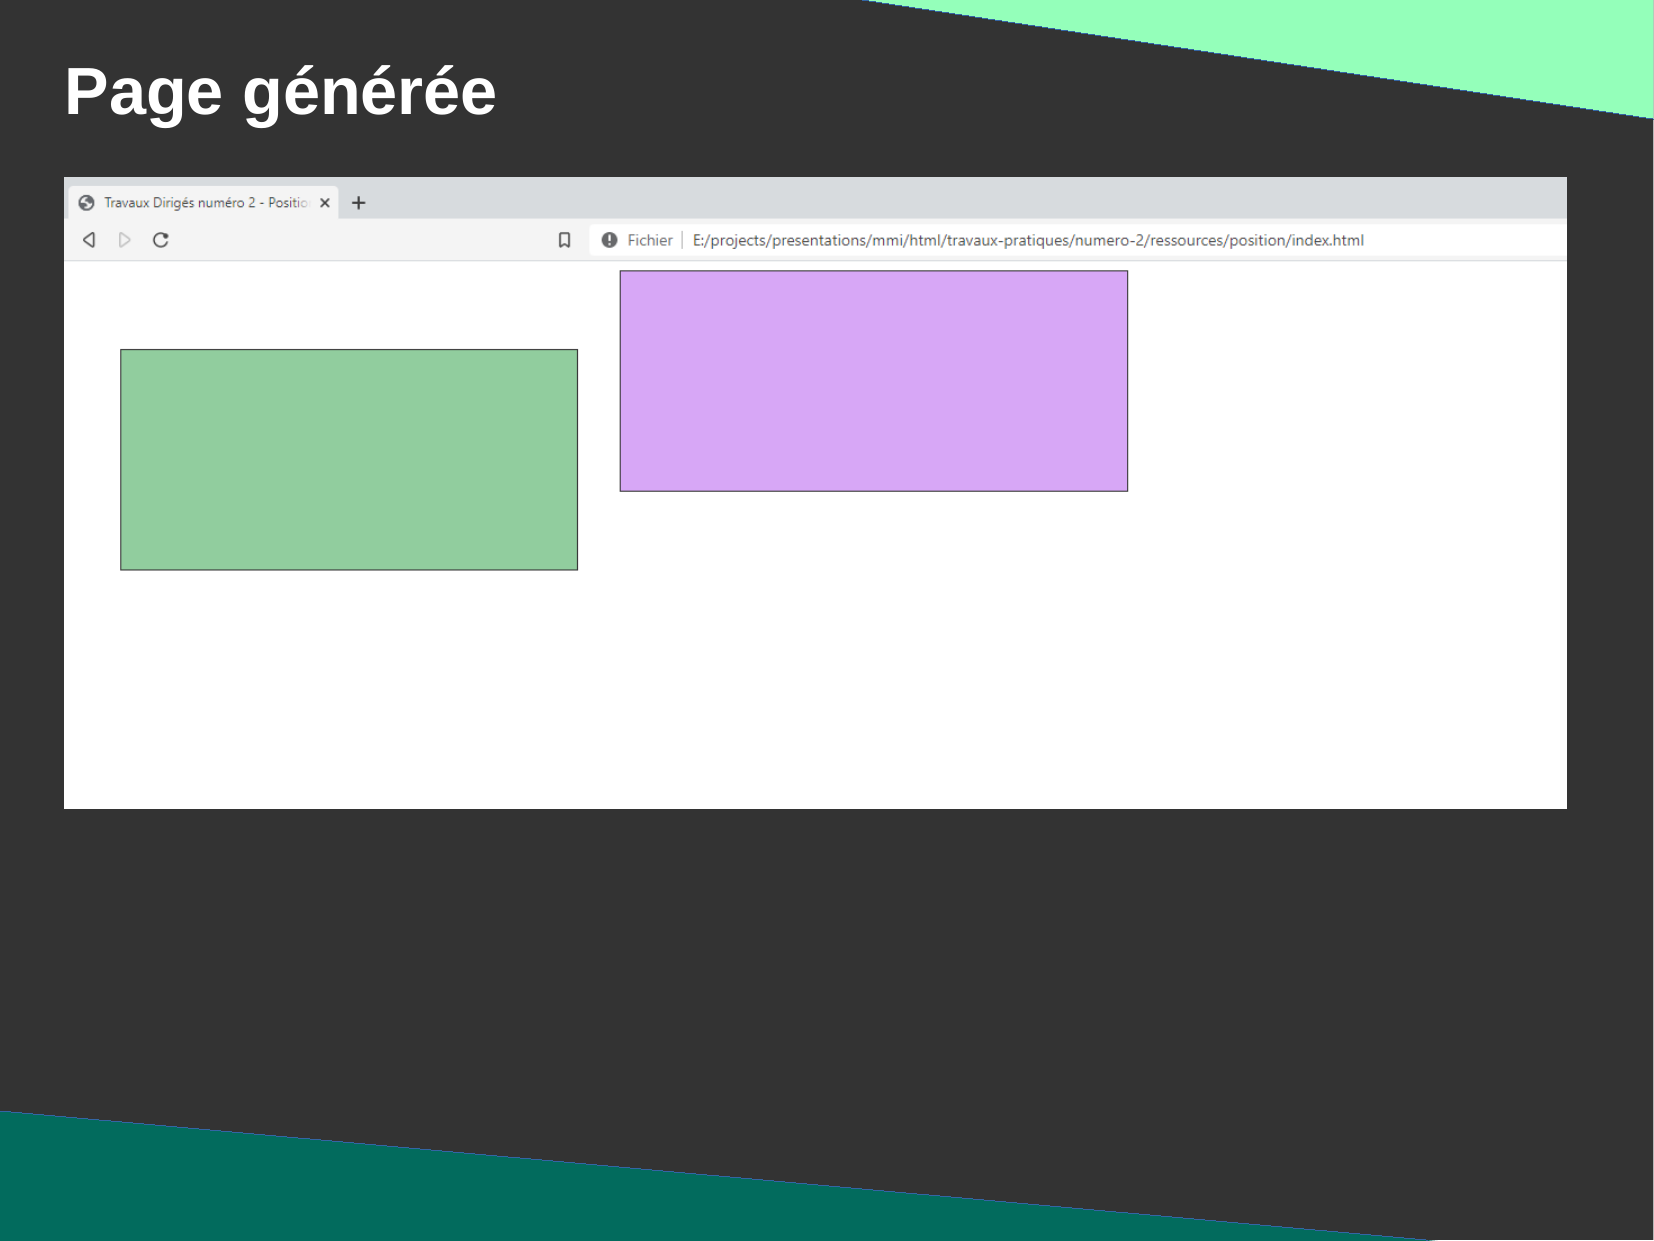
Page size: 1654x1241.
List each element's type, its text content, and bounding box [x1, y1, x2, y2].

picture [64, 177, 1567, 809]
text_box [862, 0, 1654, 120]
title Page générée [64, 54, 1553, 157]
